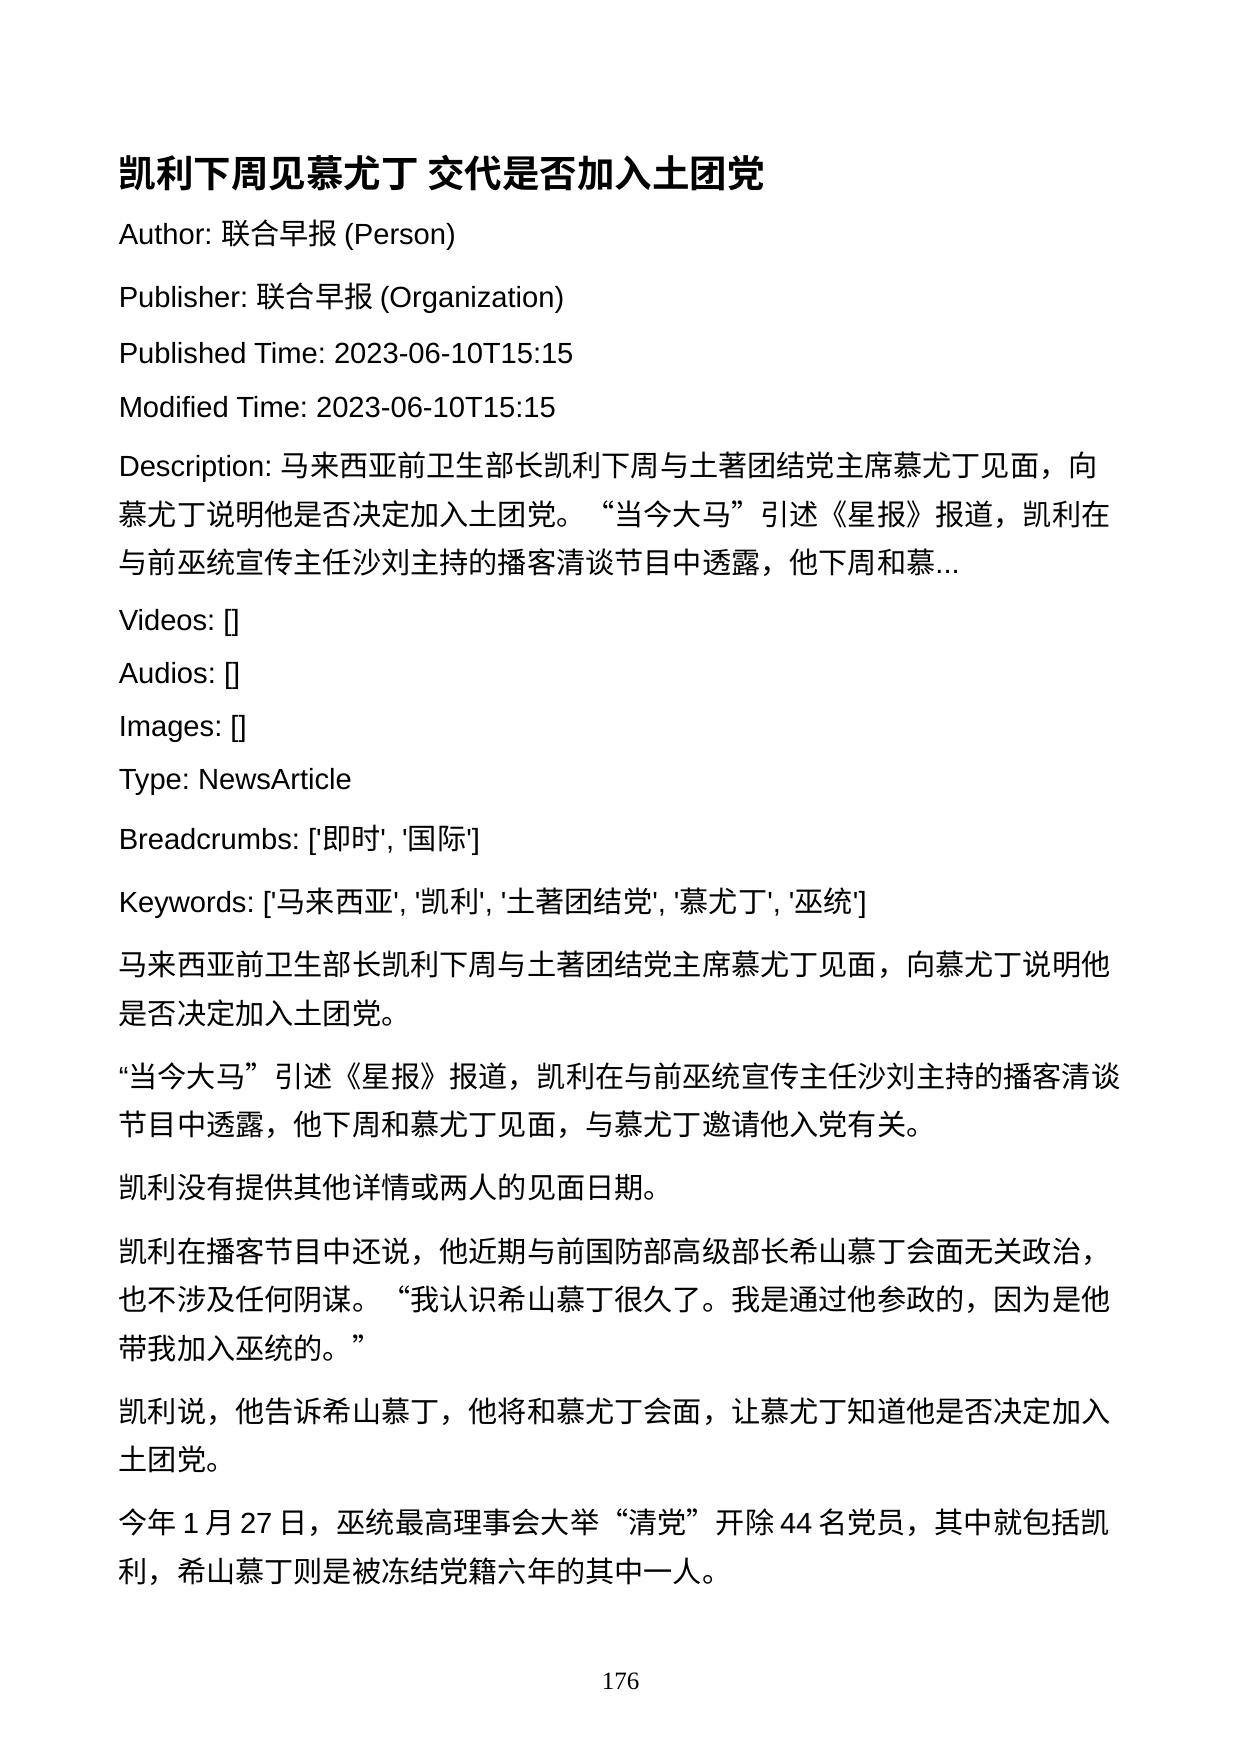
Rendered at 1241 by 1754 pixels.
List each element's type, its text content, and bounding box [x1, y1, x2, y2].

text Publisher: 联合早报 (Organization) [118, 273, 1122, 316]
text Description: 马来西亚前卫生部长凯利下周与土著团结党主席慕尤丁见面，向慕尤丁说明他是否决定加入土团党。“当今大马”引述《星报》报道，凯利在与前巫统宣传主任沙刘主持的播客清谈节目中透露，他下周和慕... [118, 443, 1122, 582]
text Audios: [] [118, 656, 1122, 690]
text 马来西亚前卫生部长凯利下周与土著团结党主席慕尤丁见面，向慕尤丁说明他是否决定加入土团党。 [118, 942, 1122, 1033]
text 凯利在播客节目中还说，他近期与前国防部高级部长希山慕丁会面无关政治，也不涉及任何阴谋。“我认识希山慕丁很久了。我是通过他参政的，因为是他带我加入巫统的。” [118, 1228, 1122, 1368]
text Keywords: ['马来西亚', '凯利', '土著团结党', '慕尤丁', '巫统'] [118, 879, 1122, 921]
text 凯利说，他告诉希山慕丁，他将和慕尤丁会面，让慕尤丁知道他是否决定加入土团党。 [118, 1388, 1122, 1479]
text Videos: [] [118, 603, 1122, 637]
text Author: 联合早报 (Person) [118, 210, 1122, 253]
text Modified Time: 2023-06-10T15:15 [118, 390, 1122, 423]
text Images: [] [118, 709, 1122, 743]
text 凯利没有提供其他详情或两人的见面日期。 [118, 1165, 1122, 1207]
text Breadcrumbs: ['即时', '国际'] [118, 816, 1122, 858]
text 今年1月27日，巫统最高理事会大举“清党”开除44名党员，其中就包括凯利，希山慕丁则是被冻结党籍六年的其中一人。 [118, 1500, 1122, 1591]
text Type: NewsArticle [118, 762, 1122, 796]
text “当今大马”引述《星报》报道，凯利在与前巫统宣传主任沙刘主持的播客清谈节目中透露，他下周和慕尤丁见面，与慕尤丁邀请他入党有关。 [118, 1053, 1122, 1144]
text Published Time: 2023-06-10T15:15 [118, 337, 1122, 370]
subtitle 凯利下周见慕尤丁 交代是否加入土团党 [118, 143, 1122, 198]
